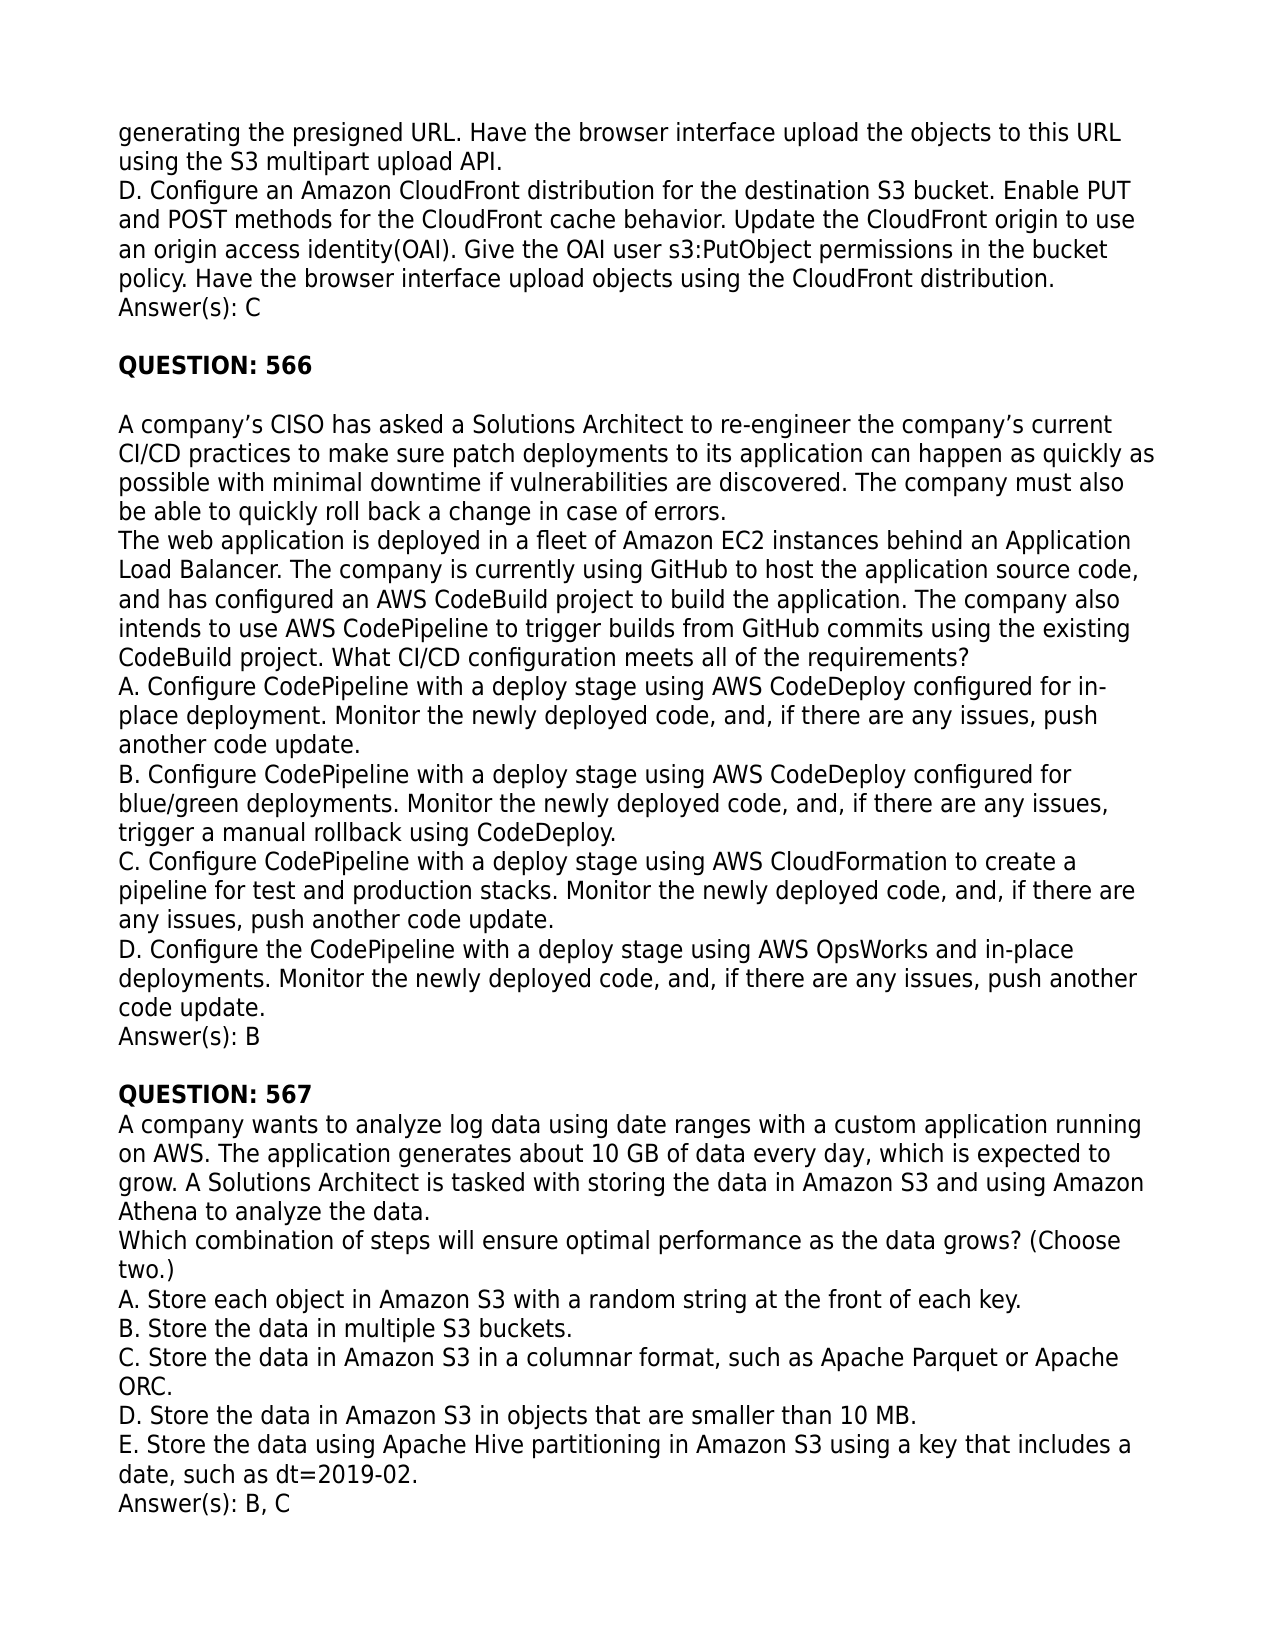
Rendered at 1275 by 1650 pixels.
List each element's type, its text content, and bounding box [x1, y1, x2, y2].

text A. Configure CodePipeline with a deploy stage using AWS CodeDeploy configured for in-place deployment. Monitor the newly deployed code, and, if there are any issues, push another code update. [118, 672, 1157, 760]
text QUESTION: 566 [118, 351, 1157, 381]
text C. Configure CodePipeline with a deploy stage using AWS CloudFormation to create a pipeline for test and production stacks. Monitor the newly deployed code, and, if there are any issues, push another code update. [118, 847, 1157, 935]
text B. Store the data in multiple S3 buckets. [118, 1314, 1157, 1343]
text Answer(s): C [118, 293, 1157, 322]
text A company wants to analyze log data using date ranges with a custom application running on AWS. The application generates about 10 GB of data every day, which is expected to grow. A Solutions Architect is tasked with storing the data in Amazon S3 and using Amazon Athena to analyze the data. [118, 1110, 1157, 1226]
text D. Store the data in Amazon S3 in objects that are smaller than 10 MB. [118, 1401, 1157, 1431]
text deployments. Monitor the newly deployed code, and, if there are any issues, push another code update. [118, 964, 1157, 1022]
text The web application is deployed in a fleet of Amazon EC2 instances behind an Application Load Balancer. The company is currently using GitHub to host the application source code, and has configured an AWS CodeBuild project to build the application. The company also intends to use AWS CodePipeline to trigger builds from GitHub commits using the existing CodeBuild project. What CI/CD configuration meets all of the requirements? [118, 526, 1157, 672]
text A company’s CISO has asked a Solutions Architect to re-engineer the company’s current CI/CD practices to make sure patch deployments to its application can happen as quickly as possible with minimal downtime if vulnerabilities are discovered. The company must also be able to quickly roll back a change in case of errors. [118, 410, 1157, 526]
text A. Store each object in Amazon S3 with a random string at the front of each key. [118, 1285, 1157, 1314]
text generating the presigned URL. Have the browser interface upload the objects to this URL using the S3 multipart upload API. [118, 118, 1157, 176]
text Which combination of steps will ensure optimal performance as the data grows? (Choose two.) [118, 1226, 1157, 1285]
text Answer(s): B [118, 1022, 1157, 1051]
text E. Store the data using Apache Hive partitioning in Amazon S3 using a key that includes a date, such as dt=2019-02. [118, 1431, 1157, 1489]
text B. Configure CodePipeline with a deploy stage using AWS CodeDeploy configured for [118, 760, 1157, 789]
text C. Store the data in Amazon S3 in a columnar format, such as Apache Parquet or Apache ORC. [118, 1343, 1157, 1401]
text Answer(s): B, C [118, 1489, 1157, 1518]
text blue/green deployments. Monitor the newly deployed code, and, if there are any issues, trigger a manual rollback using CodeDeploy. [118, 789, 1157, 847]
text QUESTION: 567 [118, 1081, 1157, 1110]
text D. Configure the CodePipeline with a deploy stage using AWS OpsWorks and in-place [118, 935, 1157, 964]
text D. Configure an Amazon CloudFront distribution for the destination S3 bucket. Enable PUT and POST methods for the CloudFront cache behavior. Update the CloudFront origin to use an origin access identity(OAI). Give the OAI user s3:PutObject permissions in the bucket policy. Have the browser interface upload objects using the CloudFront distribution. [118, 176, 1157, 293]
